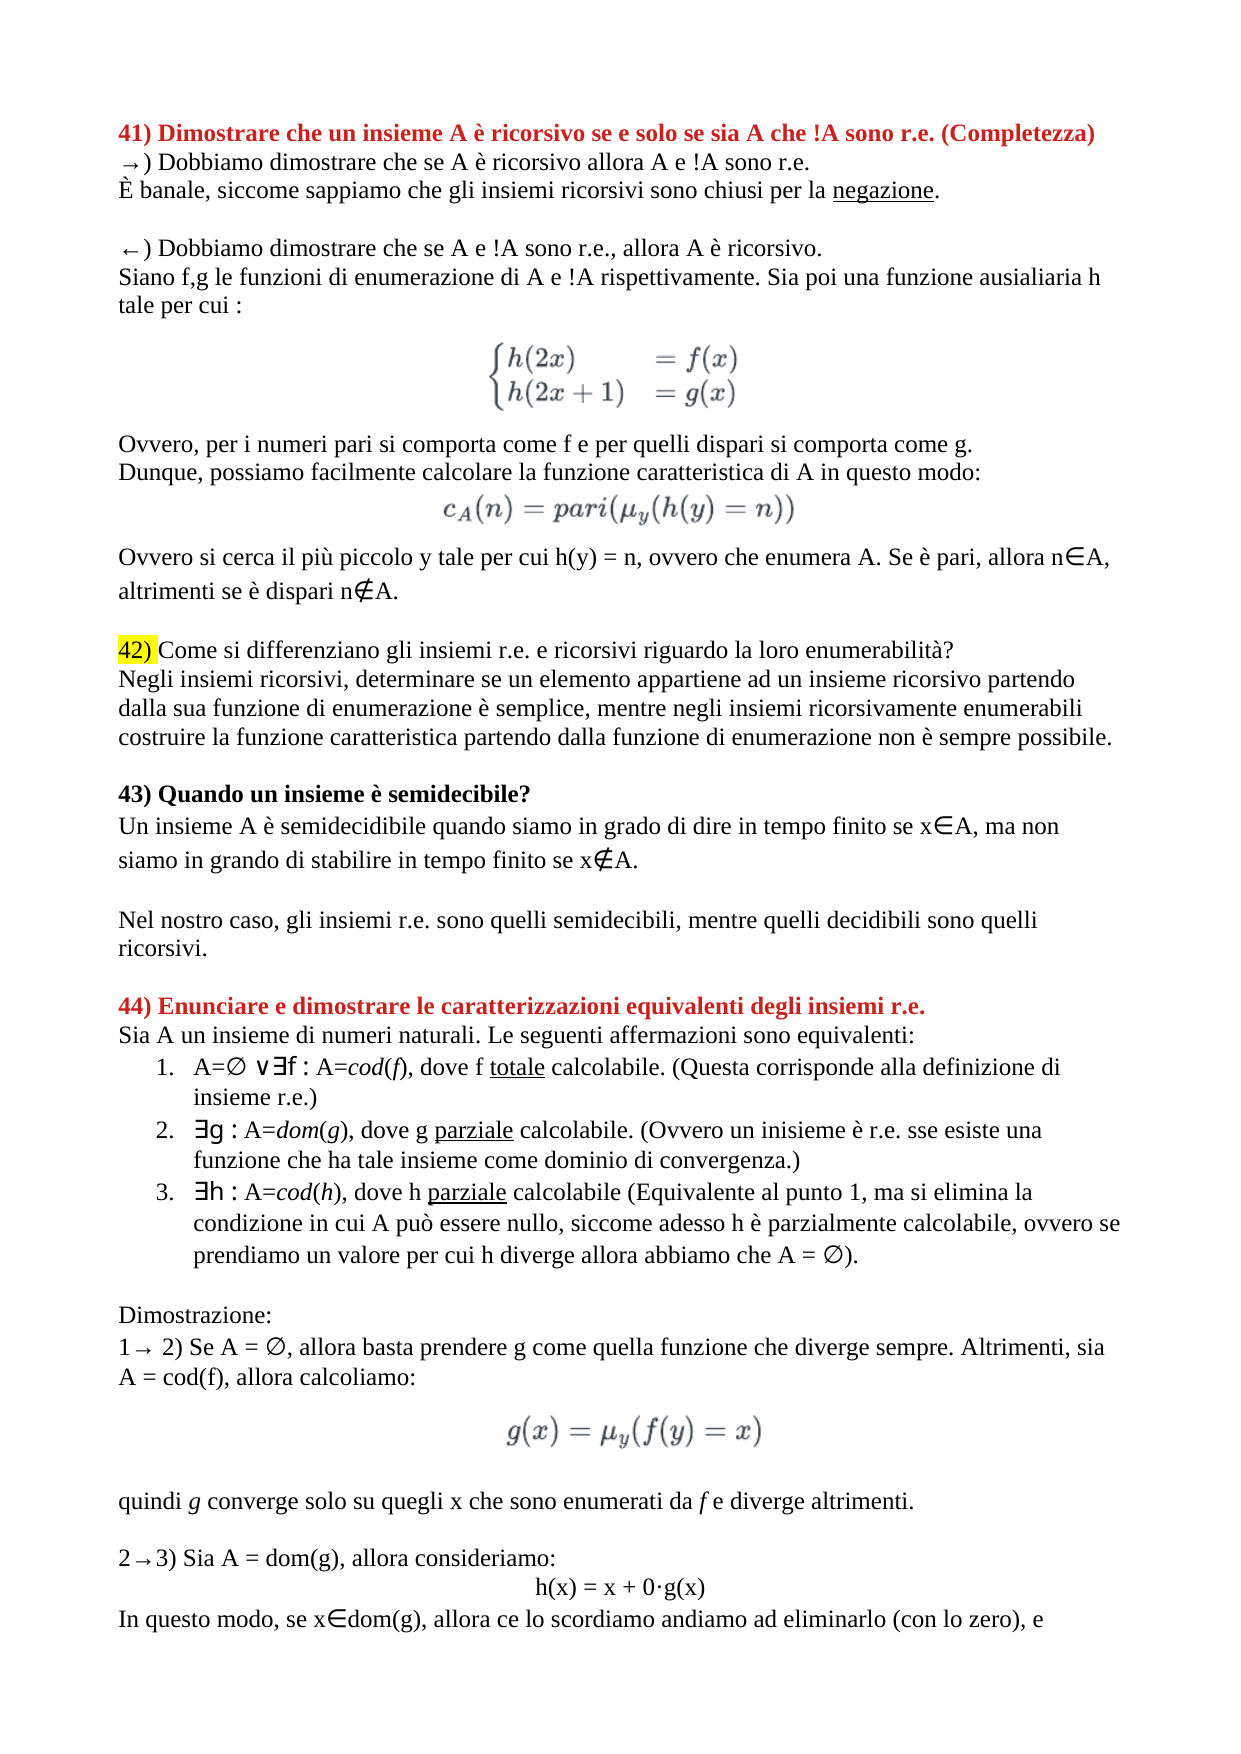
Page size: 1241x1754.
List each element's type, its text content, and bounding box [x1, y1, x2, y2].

text 43) Quando un insieme è semidecibile? [118, 779, 1122, 808]
text Dunque, possiamo facilmente calcolare la funzione caratteristica di A in questo modo: [118, 457, 1122, 486]
text Siano f,g le funzioni di enumerazione di A e !A rispettivamente. Sia poi una funzione ausialiaria h tale per cui : [118, 262, 1122, 319]
text 44) Enunciare e dimostrare le caratterizzazioni equivalenti degli insiemi r.e. [118, 991, 1122, 1020]
text Dimostrazione: [118, 1300, 1122, 1328]
text Sia A un insieme di numeri naturali. Le seguenti affermazioni sono equivalenti: [118, 1020, 1122, 1048]
list ∃g : A=dom(g), dove g parziale calcolabile. (Ovvero un inisieme è r.e. sse esiste una funzione che ha tale insieme come dominio di convergenza.) [156, 1111, 1122, 1174]
text Negli insiemi ricorsivi, determinare se un elemento appartiene ad un insieme ricorsivo partendo dalla sua funzione di enumerazione è semplice, mentre negli insiemi ricorsivamente enumerabili costruire la funzione caratteristica partendo dalla funzione di enumerazione non è sempre possibile. [118, 664, 1122, 750]
text In questo modo, se x∈dom(g), allora ce lo scordiamo andiamo ad eliminarlo (con lo zero), e [118, 1601, 1122, 1635]
text Un insieme A è semidecidibile quando siamo in grado di dire in tempo finito se x∈A, ma non siamo in grando di stabilire in tempo finito se x∉A. [118, 808, 1122, 876]
picture [473, 319, 767, 429]
list ∃h : A=cod(h), dove h parziale calcolabile (Equivalente al punto 1, ma si elimina la condizione in cui A può essere nullo, siccome adesso h è parzialmente calcolabile, ovvero se prendiamo un valore per cui h diverge allora abbiamo che A = ∅). [156, 1174, 1122, 1271]
picture [500, 1402, 768, 1458]
text ←) Dobbiamo dimostrare che se A e !A sono r.e., allora A è ricorsivo. [118, 233, 1122, 262]
text 2→3) Sia A = dom(g), allora consideriamo: [118, 1543, 1122, 1572]
text Nel nostro caso, gli insiemi r.e. sono quelli semidecibili, mentre quelli decidibili sono quelli ricorsivi. [118, 905, 1122, 962]
list A=∅ ∨∃f : A=cod(f), dove f totale calcolabile. (Questa corrisponde alla definizione di insieme r.e.) [156, 1048, 1122, 1111]
text 42) Come si differenziano gli insiemi r.e. e ricorsivi riguardo la loro enumerabilità? [118, 635, 1122, 664]
text h(x) = x + 0·g(x) [118, 1572, 1122, 1601]
text →) Dobbiamo dimostrare che se A è ricorsivo allora A e !A sono r.e. [118, 147, 1122, 176]
text È banale, siccome sappiamo che gli insiemi ricorsivi sono chiusi per la negazione. [118, 176, 1122, 204]
picture [433, 486, 807, 539]
text 41) Dimostrare che un insieme A è ricorsivo se e solo se sia A che !A sono r.e. (Completezza) [118, 118, 1122, 147]
text Ovvero, per i numeri pari si comporta come f e per quelli dispari si comporta come g. [118, 429, 1122, 457]
text quindi g converge solo su quegli x che sono enumerati da f e diverge altrimenti. [118, 1486, 1122, 1515]
text Ovvero si cerca il più piccolo y tale per cui h(y) = n, ovvero che enumera A. Se è pari, allora n∈A, altrimenti se è dispari n∉A. [118, 486, 1122, 607]
text 1→ 2) Se A = ∅, allora basta prendere g come quella funzione che diverge sempre. Altrimenti, sia A = cod(f), allora calcoliamo: [118, 1328, 1122, 1391]
